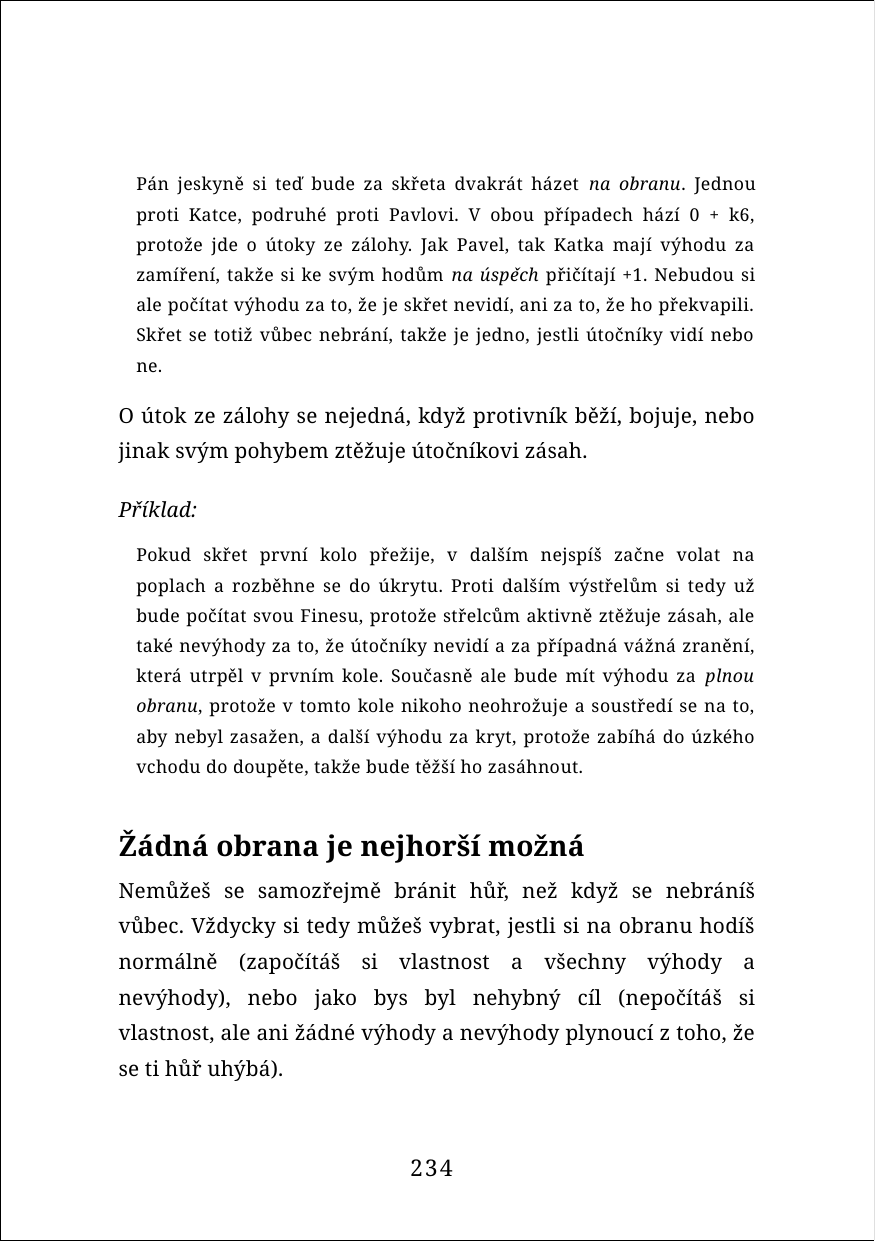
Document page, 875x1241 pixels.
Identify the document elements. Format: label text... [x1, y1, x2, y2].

subtitle Žádná obrana je nejhorší možná [118, 826, 756, 864]
text O útok ze zálohy se nejedná, když protivník běží, bojuje, nebo jinak svým pohybem ztěžuje útočníkovi zásah. [118, 401, 756, 465]
text Nemůžeš se samozřejmě bránit hůř, než když se nebráníš vůbec. Vždycky si tedy můžeš vybrat, jestli si na obranu hodíš normálně (započítáš si vlastnost a všechny výhody a nevýhody), nebo jako bys byl nehybný cíl (nepočítáš si vlastnost, ale ani žádné výhody a nevýhody plynoucí z toho, že se ti hůř uhýbá). [118, 876, 756, 1082]
text Pokud skřet první kolo přežije, v dalším nejspíš začne volat na poplach a rozběhne se do úkrytu. Proti dalším výstřelům si tedy už bude počítat svou Finesu, protože střelcům aktivně ztěžuje zásah, ale také nevýhody za to, že útočníky nevidí a za případná vážná zranění, která utrpěl v prvním kole. Současně ale bude mít výhodu za plnou obranu, protože v tomto kole nikoho neohrožuje a soustředí se na to, aby nebyl zasažen, a další výhodu za kryt, protože zabíhá do úzkého vchodu do doupěte, takže bude těžší ho zasáhnout. [136, 543, 756, 778]
text Příklad: [118, 496, 756, 524]
text Pán jeskyně si teď bude za skřeta dvakrát házet na obranu. Jednou proti Katce, podruhé proti Pavlovi. V obou případech hází 0 + k6, protože jde o útoky ze zálohy. Jak Pavel, tak Katka mají výhodu za zamíření, takže si ke svým hodům na úspěch přičítají +1. Nebudou si ale počítat výhodu za to, že je skřet nevidí, ani za to, že ho překvapili. Skřet se totiž vůbec nebrání, takže je jedno, jestli útočníky vidí nebo ne. [136, 172, 756, 377]
